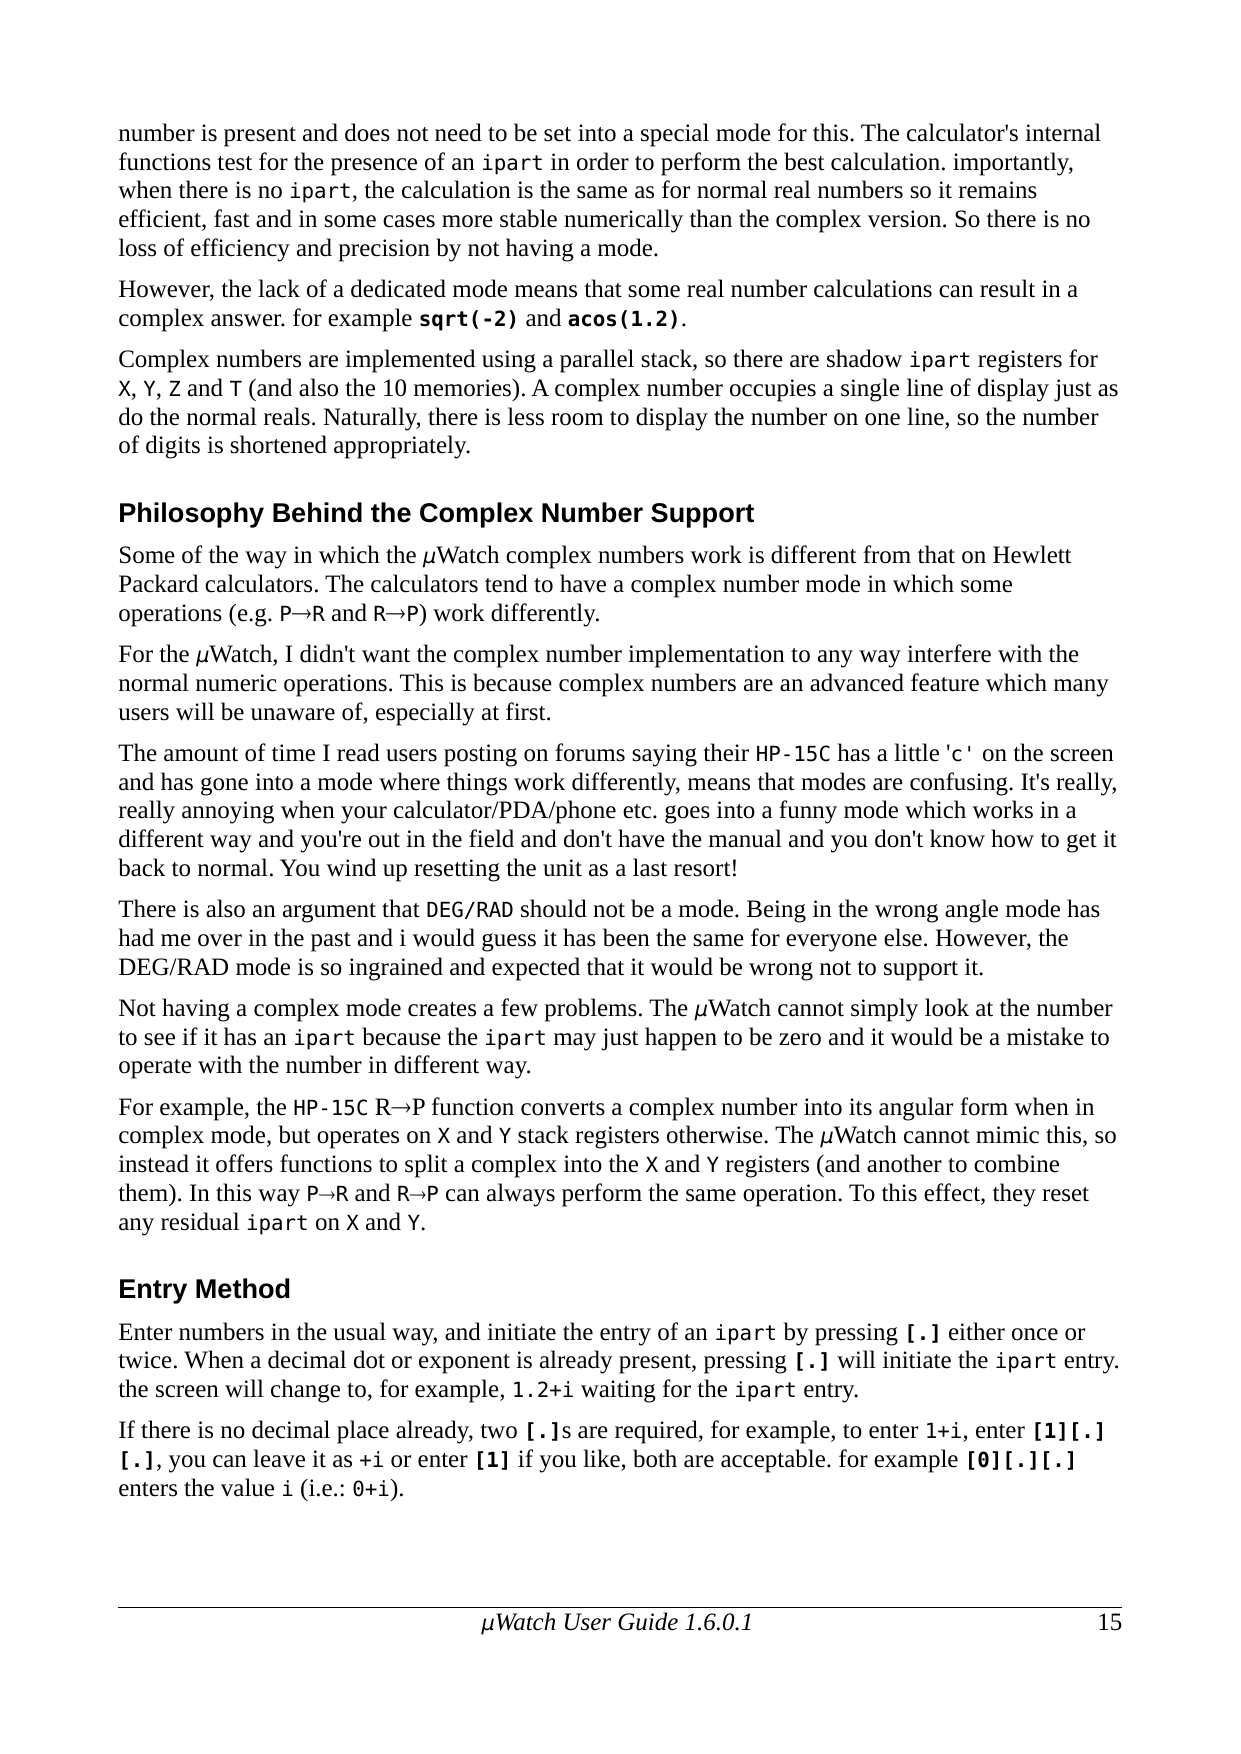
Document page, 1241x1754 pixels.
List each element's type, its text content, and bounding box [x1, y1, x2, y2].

text If there is no decimal place already, two [.]s are required, for example, to enter 1+i, enter [1][.][.], you can leave it as +i or enter [1] if you like, both are acceptable. for example [0][.][.] enters the value i (i.e.: 0+i). [118, 1416, 1122, 1502]
text The amount of time I read users posting on forums saying their HP-15C has a little 'c' on the screen and has gone into a mode where things work differently, means that modes are confusing. It's really, really annoying when your calculator/PDA/phone etc. goes into a funny mode which works in a different way and you're out in the field and don't have the manual and you don't know how to get it back to normal. You wind up resetting the unit as a last resort! [118, 738, 1122, 882]
text Some of the way in which the μWatch complex numbers work is different from that on Hewlett Packard calculators. The calculators tend to have a complex number mode in which some operations (e.g. PR and RP) work differently. [118, 541, 1122, 627]
subtitle Philosophy Behind the Complex Number Support [118, 497, 1122, 528]
text number is present and does not need to be set into a special mode for this. The calculator's internal functions test for the presence of an ipart in order to perform the best calculation. importantly, when there is no ipart, the calculation is the same as for normal real numbers so it remains efficient, fast and in some cases more stable numerically than the complex version. So there is no loss of efficiency and precision by not having a mode. [118, 118, 1122, 262]
text For example, the HP-15C RP function converts a complex number into its angular form when in complex mode, but operates on X and Y stack registers otherwise. The μWatch cannot mimic this, so instead it offers functions to split a complex into the X and Y registers (and another to combine them). In this way PR and RP can always perform the same operation. To this effect, they reset any residual ipart on X and Y. [118, 1092, 1122, 1236]
text For the μWatch, I didn't want the complex number implementation to any way interfere with the normal numeric operations. This is because complex numbers are an advanced feature which many users will be unaware of, especially at first. [118, 639, 1122, 726]
subtitle Entry Method [118, 1273, 1122, 1304]
text However, the lack of a dedicated mode means that some real number calculations can result in a complex answer. for example sqrt(-2) and acos(1.2). [118, 274, 1122, 332]
text There is also an argument that DEG/RAD should not be a mode. Being in the wrong angle mode has had me over in the past and i would guess it has been the same for everyone else. However, the DEG/RAD mode is so ingrained and expected that it would be wrong not to support it. [118, 894, 1122, 981]
text Complex numbers are implemented using a parallel stack, so there are shadow ipart registers for X, Y, Z and T (and also the 10 memories). A complex number occupies a single line of display just as do the normal reals. Naturally, there is less room to display the number on one line, so the number of digits is shortened appropriately. [118, 344, 1122, 459]
text Not having a complex mode creates a few problems. The μWatch cannot simply look at the number to see if it has an ipart because the ipart may just happen to be zero and it would be a mistake to operate with the number in different way. [118, 993, 1122, 1079]
text Enter numbers in the usual way, and initiate the entry of an ipart by pressing [.] either once or twice. When a decimal dot or exponent is already present, pressing [.] will initiate the ipart entry. the screen will change to, for example, 1.2+i waiting for the ipart entry. [118, 1317, 1122, 1403]
